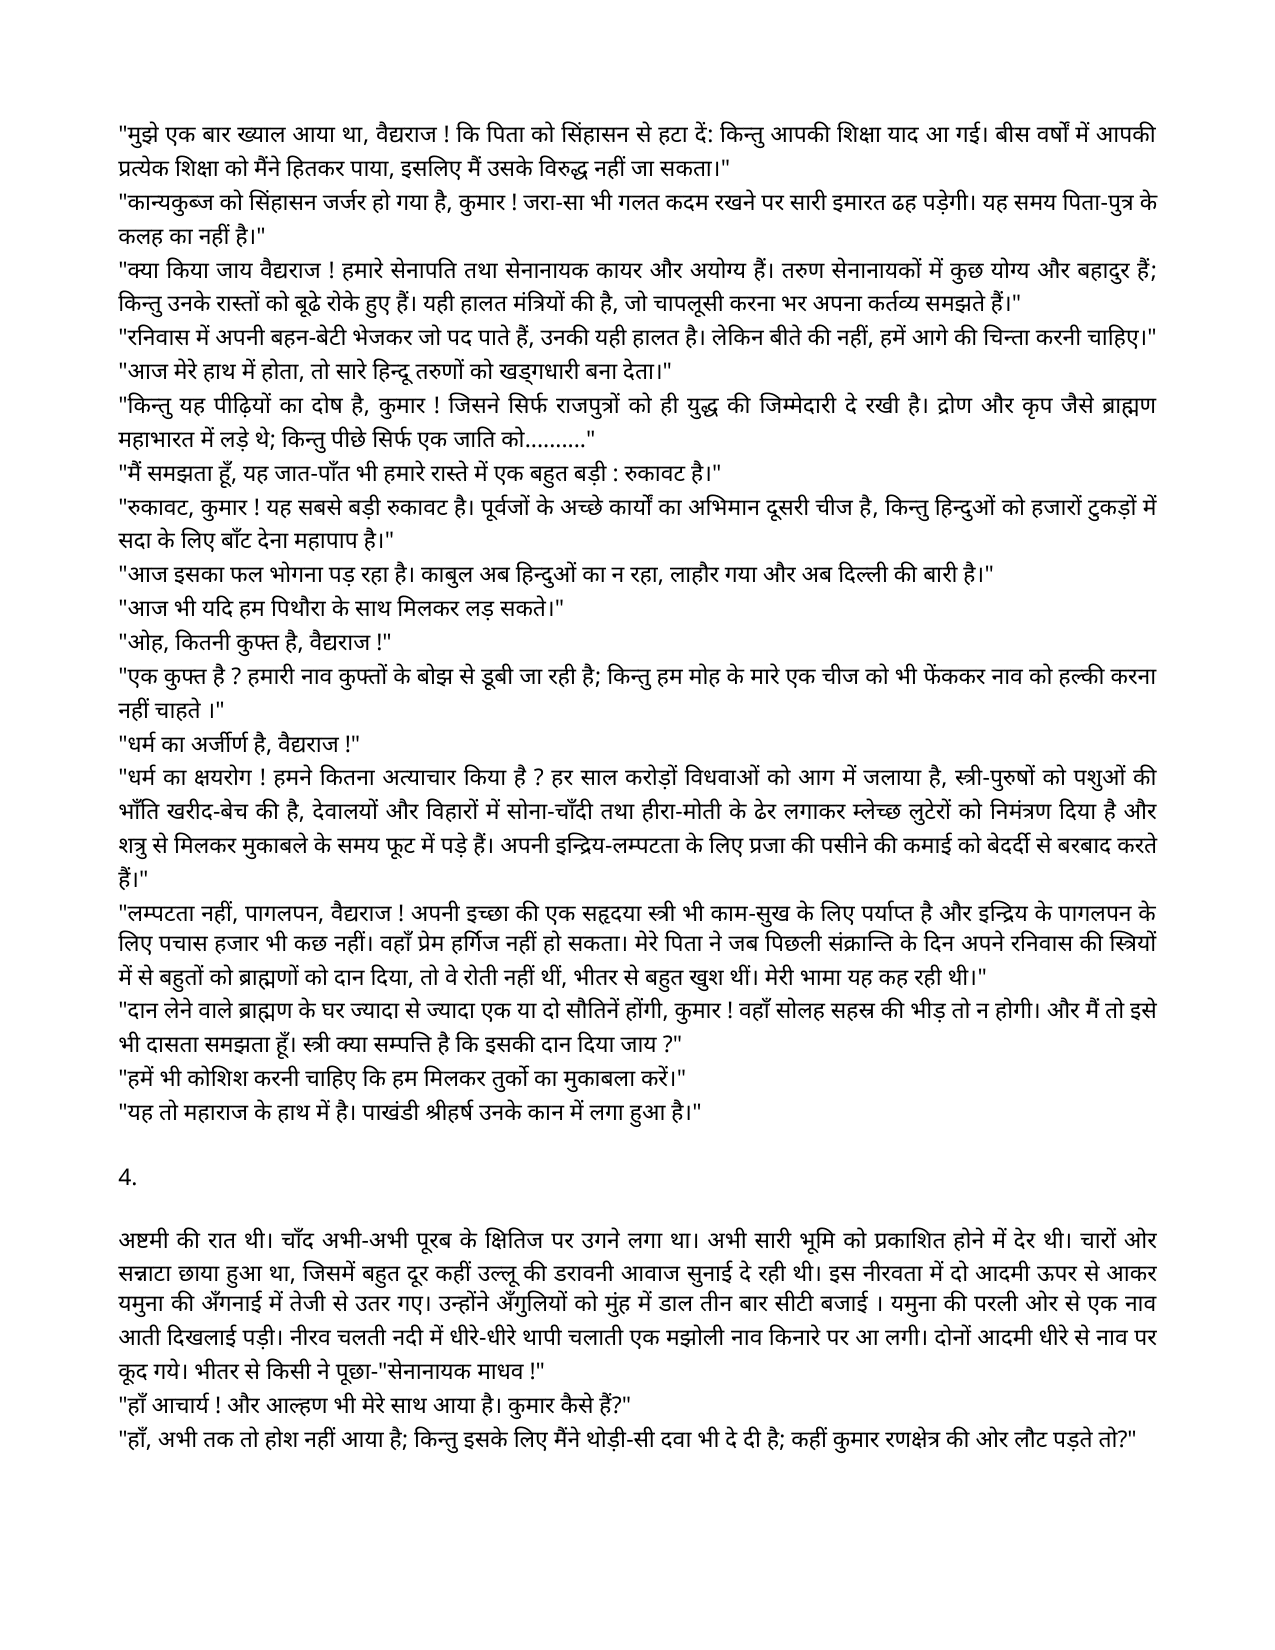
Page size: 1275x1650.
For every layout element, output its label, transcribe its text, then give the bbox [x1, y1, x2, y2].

text 4. [118, 1161, 1157, 1192]
text "कान्यकुब्ज को सिंहासन जर्जर हो गया है, कुमार ! जरा-सा भी गलत कदम रखने पर सारी इमारत ढह पड़ेगी। यह समय पिता-पुत्र के कलह का नहीं है।" [118, 186, 1157, 253]
text "मैं समझता हूँ, यह जात-पाँत भी हमारे रास्ते में एक बहुत बड़ी : रुकावट है।" [118, 457, 1157, 491]
text "आज इसका फल भोगना पड़ रहा है। काबुल अब हिन्दुओं का न रहा, लाहौर गया और अब दिल्ली की बारी है।" [118, 558, 1157, 592]
text "रुकावट, कुमार ! यह सबसे बड़ी रुकावट है। पूर्वजों के अच्छे कार्यों का अभिमान दूसरी चीज है, किन्तु हिन्दुओं को हजारों टुकड़ों में सदा के लिए बाँट देना महापाप है।" [118, 491, 1157, 558]
text "आज भी यदि हम पिथौरा के साथ मिलकर लड़ सकते।" [118, 592, 1157, 626]
text "यह तो महाराज के हाथ में है। पाखंडी श्रीहर्ष उनके कान में लगा हुआ है।" [118, 1096, 1157, 1130]
text "आज मेरे हाथ में होता, तो सारे हिन्दू तरुणों को खड्गधारी बना देता।" [118, 355, 1157, 389]
text "धर्म का अर्जीर्ण है, वैद्यराज !" [118, 727, 1157, 761]
text "मुझे एक बार ख्याल आया था, वैद्यराज ! कि पिता को सिंहासन से हटा दें: किन्तु आपकी शिक्षा याद आ गई। बीस वर्षों में आपकी प्रत्येक शिक्षा को मैंने हितकर पाया, इसलिए मैं उसके विरुद्ध नहीं जा सकता।" [118, 118, 1157, 186]
text "धर्म का क्षयरोग ! हमने कितना अत्याचार किया है ? हर साल करोड़ों विधवाओं को आग में जलाया है, स्त्री-पुरुषों को पशुओं की भाँति खरीद-बेच की है, देवालयों और विहारों में सोना-चाँदी तथा हीरा-मोती के ढेर लगाकर म्लेच्छ लुटेरों को निमंत्रण दिया है और शत्रु से मिलकर मुकाबले के समय फूट में पड़े हैं। अपनी इन्द्रिय-लम्पटता के लिए प्रजा की पसीने की कमाई को बेदर्दी से बरबाद करते हैं।" [118, 761, 1157, 897]
text "एक कुफ्त है ? हमारी नाव कुफ्तों के बोझ से डूबी जा रही है; किन्तु हम मोह के मारे एक चीज को भी फेंककर नाव को हल्की करना नहीं चाहते ।" [118, 660, 1157, 727]
text अष्टमी की रात थी। चाँद अभी-अभी पूरब के क्षितिज पर उगने लगा था। अभी सारी भूमि को प्रकाशित होने में देर थी। चारों ओर सन्नाटा छाया हुआ था, जिसमें बहुत दूर कहीं उल्लू की डरावनी आवाज सुनाई दे रही थी। इस नीरवता में दो आदमी ऊपर से आकर यमुना की अँगनाई में तेजी से उतर गए। उन्होंने अँगुलियों को मुंह में डाल तीन बार सीटी बजाई । यमुना की परली ओर से एक नाव आती दिखलाई पड़ी। नीरव चलती नदी में धीरे-धीरे थापी चलाती एक मझोली नाव किनारे पर आ लगी। दोनों आदमी धीरे से नाव पर कूद गये। भीतर से किसी ने पूछा-"सेनानायक माधव !" [118, 1223, 1157, 1389]
text "रनिवास में अपनी बहन-बेटी भेजकर जो पद पाते हैं, उनकी यही हालत है। लेकिन बीते की नहीं, हमें आगे की चिन्ता करनी चाहिए।" [118, 321, 1157, 355]
text "हाँ, अभी तक तो होश नहीं आया है; किन्तु इसके लिए मैंने थोड़ी-सी दवा भी दे दी है; कहीं कुमार रणक्षेत्र की ओर लौट पड़ते तो?" [118, 1423, 1157, 1457]
text "किन्तु यह पीढ़ियों का दोष है, कुमार ! जिसने सिर्फ राजपुत्रों को ही युद्ध की जिम्मेदारी दे रखी है। द्रोण और कृप जैसे ब्राह्मण महाभारत में लड़े थे; किन्तु पीछे सिर्फ एक जाति को.........." [118, 389, 1157, 457]
text "ओह, कितनी कुफ्त है, वैद्यराज !" [118, 626, 1157, 660]
text "हमें भी कोशिश करनी चाहिए कि हम मिलकर तुर्को का मुकाबला करें।" [118, 1062, 1157, 1096]
text "हाँ आचार्य ! और आल्हण भी मेरे साथ आया है। कुमार कैसे हैं?" [118, 1389, 1157, 1423]
text "लम्पटता नहीं, पागलपन, वैद्यराज ! अपनी इच्छा की एक सहृदया स्त्री भी काम-सुख के लिए पर्याप्त है और इन्द्रिय के पागलपन के लिए पचास हजार भी कछ नहीं। वहाँ प्रेम हर्गिज नहीं हो सकता। मेरे पिता ने जब पिछली संक्रान्ति के दिन अपने रनिवास की स्त्रियों में से बहुतों को ब्राह्मणों को दान दिया, तो वे रोती नहीं थीं, भीतर से बहुत खुश थीं। मेरी भामा यह कह रही थी।" [118, 897, 1157, 994]
text "दान लेने वाले ब्राह्मण के घर ज्यादा से ज्यादा एक या दो सौतिनें होंगी, कुमार ! वहाँ सोलह सहस्र की भीड़ तो न होगी। और मैं तो इसे भी दासता समझता हूँ। स्त्री क्या सम्पत्ति है कि इसकी दान दिया जाय ?" [118, 994, 1157, 1062]
text "क्या किया जाय वैद्यराज ! हमारे सेनापति तथा सेनानायक कायर और अयोग्य हैं। तरुण सेनानायकों में कुछ योग्य और बहादुर हैं; किन्तु उनके रास्तों को बूढे रोके हुए हैं। यही हालत मंत्रियों की है, जो चापलूसी करना भर अपना कर्तव्य समझते हैं।" [118, 253, 1157, 321]
